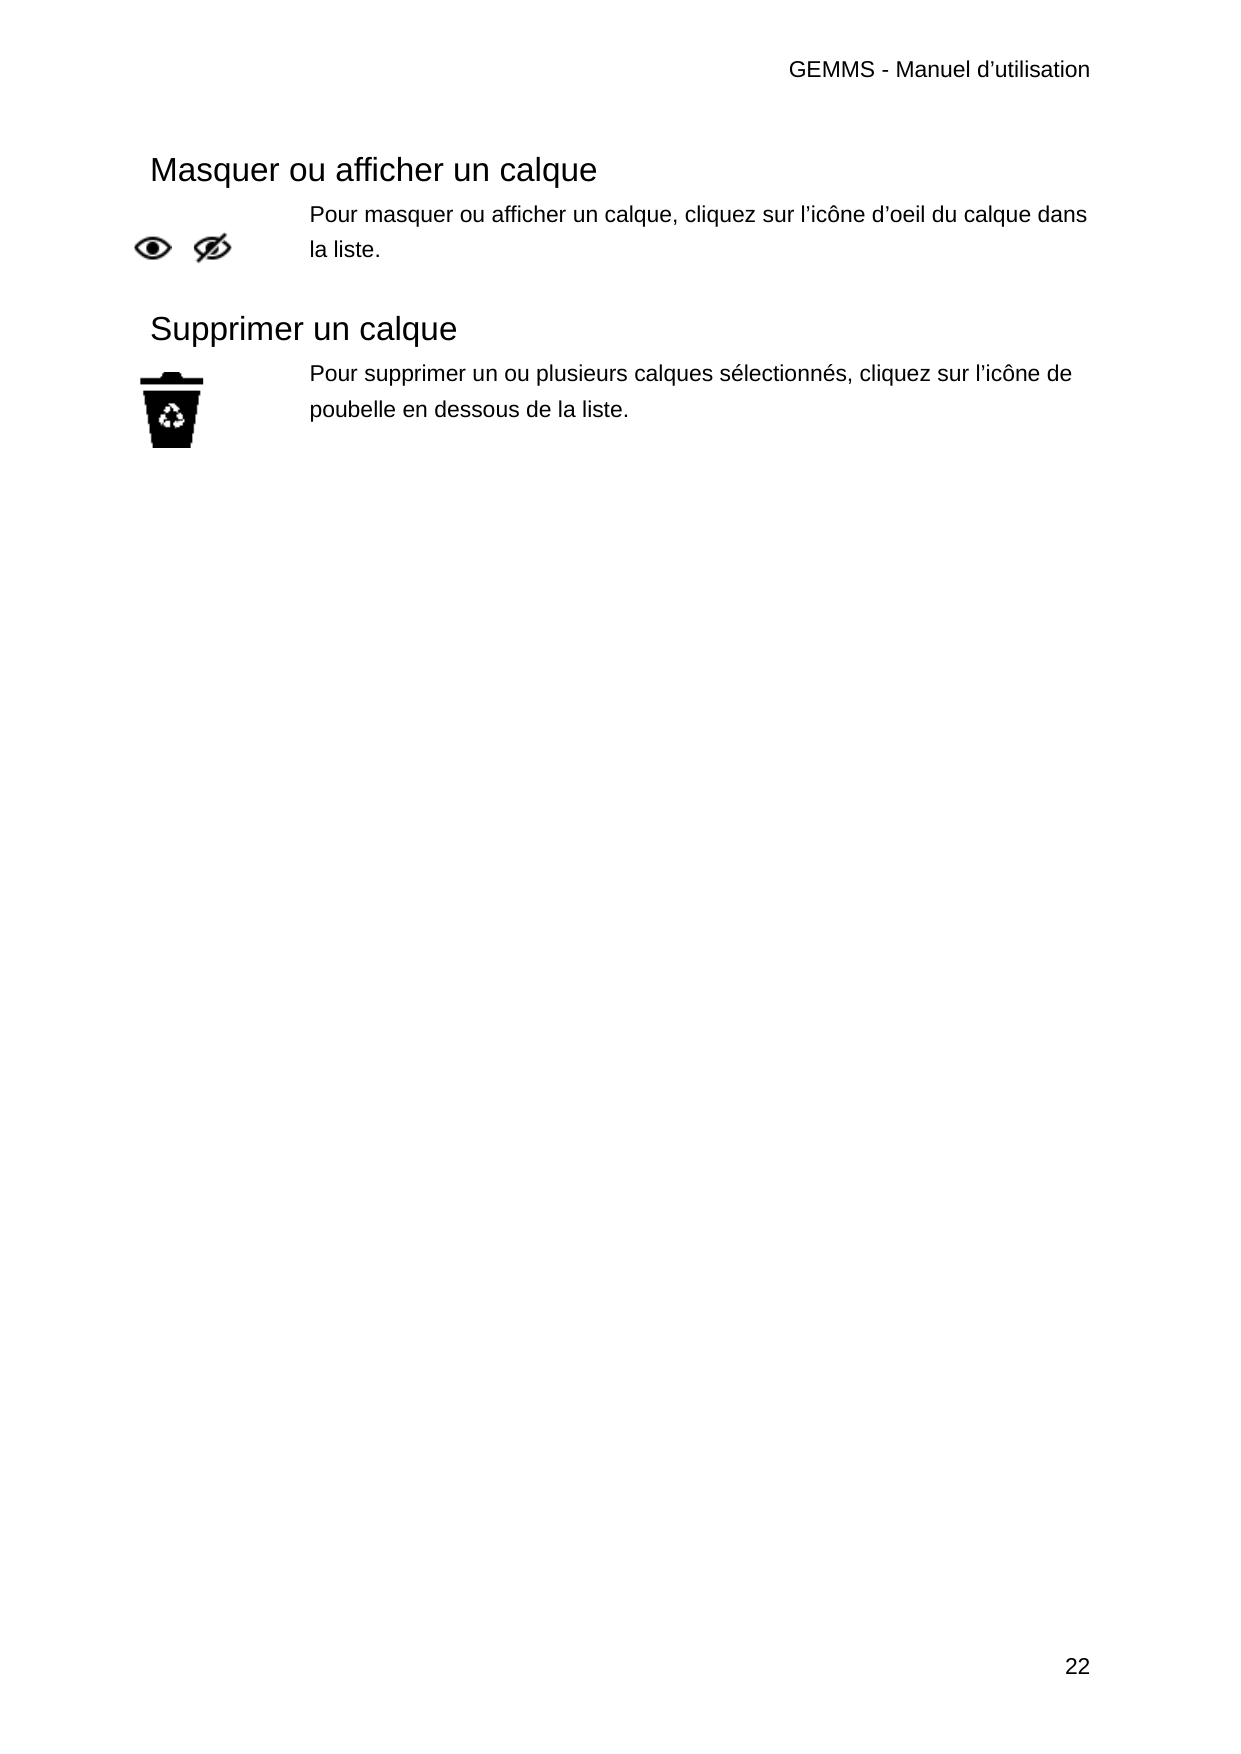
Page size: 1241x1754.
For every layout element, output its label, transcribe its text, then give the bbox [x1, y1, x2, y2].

picture [134, 229, 172, 268]
picture [134, 372, 210, 448]
subtitle Supprimer un calque [150, 309, 1090, 348]
picture [193, 229, 232, 268]
text Pour masquer ou afficher un calque, cliquez sur l’icône d’oeil du calque dans la liste. [309, 201, 1090, 263]
subtitle Masquer ou afficher un calque [150, 150, 1090, 188]
text Pour supprimer un ou plusieurs calques sélectionnés, cliquez sur l’icône de poubelle en dessous de la liste. [309, 360, 1090, 422]
